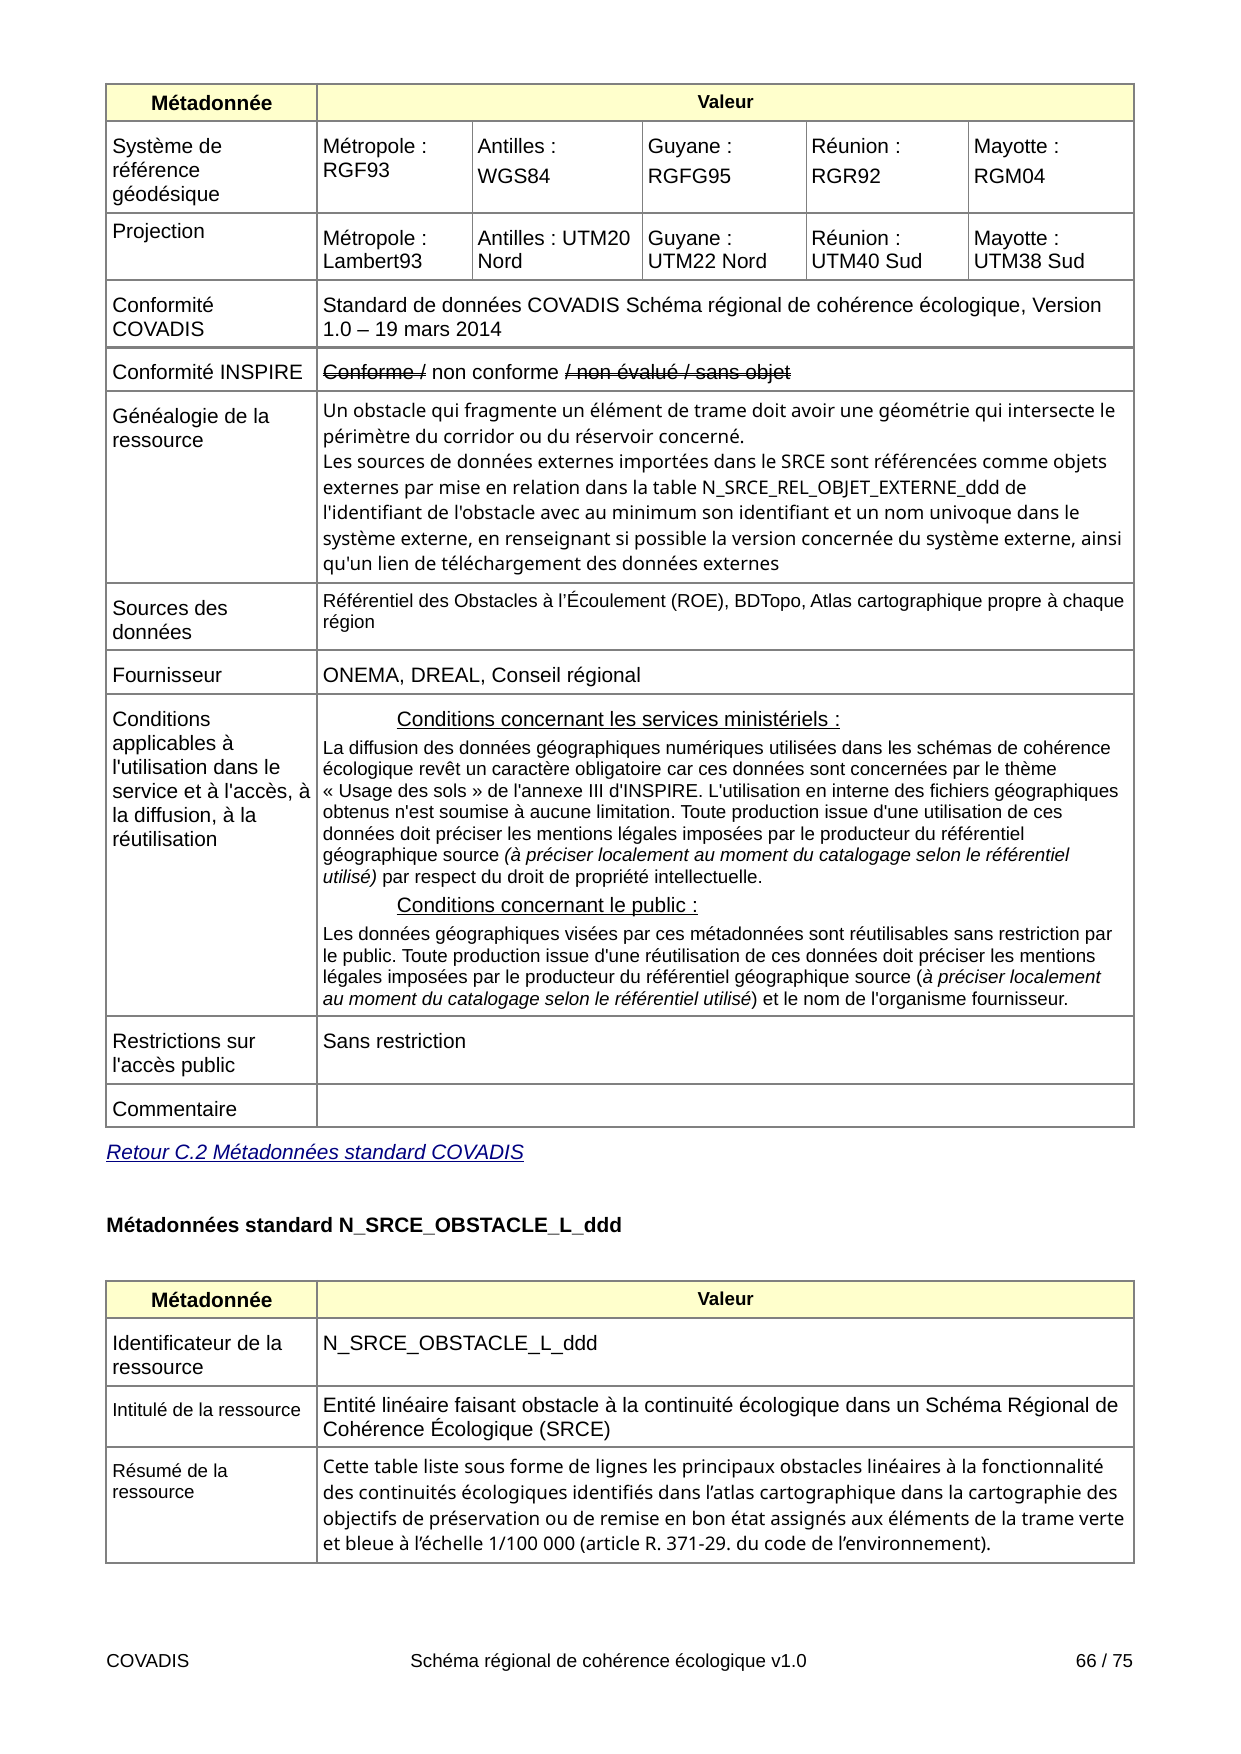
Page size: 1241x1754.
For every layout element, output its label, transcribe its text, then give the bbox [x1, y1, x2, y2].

table_cell Intitulé de la ressource [107, 1387, 316, 1446]
table_cell Sources des données [107, 584, 316, 649]
table_header Métadonnée [107, 85, 316, 120]
table_cell Système de référence géodésique [107, 122, 316, 212]
table_cell N_SRCE_OBSTACLE_L_ddd [318, 1319, 1133, 1384]
table_cell Un obstacle qui fragmente un élément de trame doit avoir une géométrie qui intersecte le périmètre du corridor ou du réservoir concerné. Les sources de données externes importées dans le SRCE sont référencées comme objets externes par mise en relation dans la table N_SRCE_REL_OBJET_EXTERNE_ddd de l'identifiant de l'obstacle avec au minimum son identifiant et un nom univoque dans le système externe, en renseignant si possible la version concernée du système externe, ainsi qu'un lien de téléchargement des données externes [318, 392, 1133, 582]
table_cell Mayotte : RGM04 [969, 122, 1133, 212]
table_header Valeur [318, 85, 1133, 120]
table_cell Métropole : RGF93 [318, 122, 472, 212]
table_cell [318, 1085, 1133, 1126]
table_cell Antilles : WGS84 [473, 122, 642, 212]
table_cell Guyane : UTM22 Nord [643, 214, 806, 279]
table_cell Entité linéaire faisant obstacle à la continuité écologique dans un Schéma Régional de Cohérence Écologique (SRCE) [318, 1387, 1133, 1446]
table_cell Fournisseur [107, 651, 316, 693]
subtitle Métadonnées standard N_SRCE_OBSTACLE_L_ddd [106, 1213, 1134, 1237]
table_cell Standard de données COVADIS Schéma régional de cohérence écologique, Version 1.0 – 19 mars 2014 [318, 281, 1133, 346]
table_cell Antilles : UTM20 Nord [473, 214, 642, 279]
table_cell Sans restriction [318, 1017, 1133, 1083]
table_cell Conforme / non conforme / non évalué / sans objet [318, 349, 1133, 390]
table_cell Guyane : RGFG95 [643, 122, 806, 212]
table_cell Généalogie de la ressource [107, 392, 316, 582]
table_cell Conditions concernant les services ministériels : La diffusion des données géographiques numériques utilisées dans les schémas de cohérence écologique revêt un caractère obligatoire car ces données sont concernées par le thème « Usage des sols » de l'annexe III d'INSPIRE. L'utilisation en interne des fichiers géographiques obtenus n'est soumise à aucune limitation. Toute production issue d'une utilisation de ces données doit préciser les mentions légales imposées par le producteur du référentiel géographique source (à préciser localement au moment du catalogage selon le référentiel utilisé) par respect du droit de propriété intellectuelle. Conditions concernant le public : Les données géographiques visées par ces métadonnées sont réutilisables sans restriction par le public. Toute production issue d'une réutilisation de ces données doit préciser les mentions légales imposées par le producteur du référentiel géographique source (à préciser localement au moment du catalogage selon le référentiel utilisé) et le nom de l'organisme fournisseur. [318, 695, 1133, 1015]
table_cell Commentaire [107, 1085, 316, 1126]
table_header Valeur [318, 1282, 1133, 1317]
table_header Métadonnée [107, 1282, 316, 1317]
table_cell Mayotte : UTM38 Sud [969, 214, 1133, 279]
table_cell Restrictions sur l'accès public [107, 1017, 316, 1083]
table_cell Conformité COVADIS [107, 281, 316, 346]
table_cell Conformité INSPIRE [107, 349, 316, 390]
table_cell Réunion : RGR92 [807, 122, 968, 212]
table_cell ONEMA, DREAL, Conseil régional [318, 651, 1133, 693]
table_cell Référentiel des Obstacles à l’Écoulement (ROE), BDTopo, Atlas cartographique propre à chaque région [318, 584, 1133, 649]
table_cell Conditions applicables à l'utilisation dans le service et à l'accès, à la diffusion, à la réutilisation [107, 695, 316, 1015]
table_cell Identificateur de la ressource [107, 1319, 316, 1384]
table_cell Réunion : UTM40 Sud [807, 214, 968, 279]
table_cell Résumé de la ressource [107, 1448, 316, 1562]
table_cell Métropole : Lambert93 [318, 214, 472, 279]
table_cell Projection [107, 214, 316, 279]
text Retour C.2 Métadonnées standard COVADIS [106, 1140, 1134, 1164]
table_cell Cette table liste sous forme de lignes les principaux obstacles linéaires à la fonctionnalité des continuités écologiques identifiés dans l’atlas cartographique dans la cartographie des objectifs de préservation ou de remise en bon état assignés aux éléments de la trame verte et bleue à l’échelle 1/100 000 (article R. 371-29. du code de l’environnement). [318, 1448, 1133, 1562]
